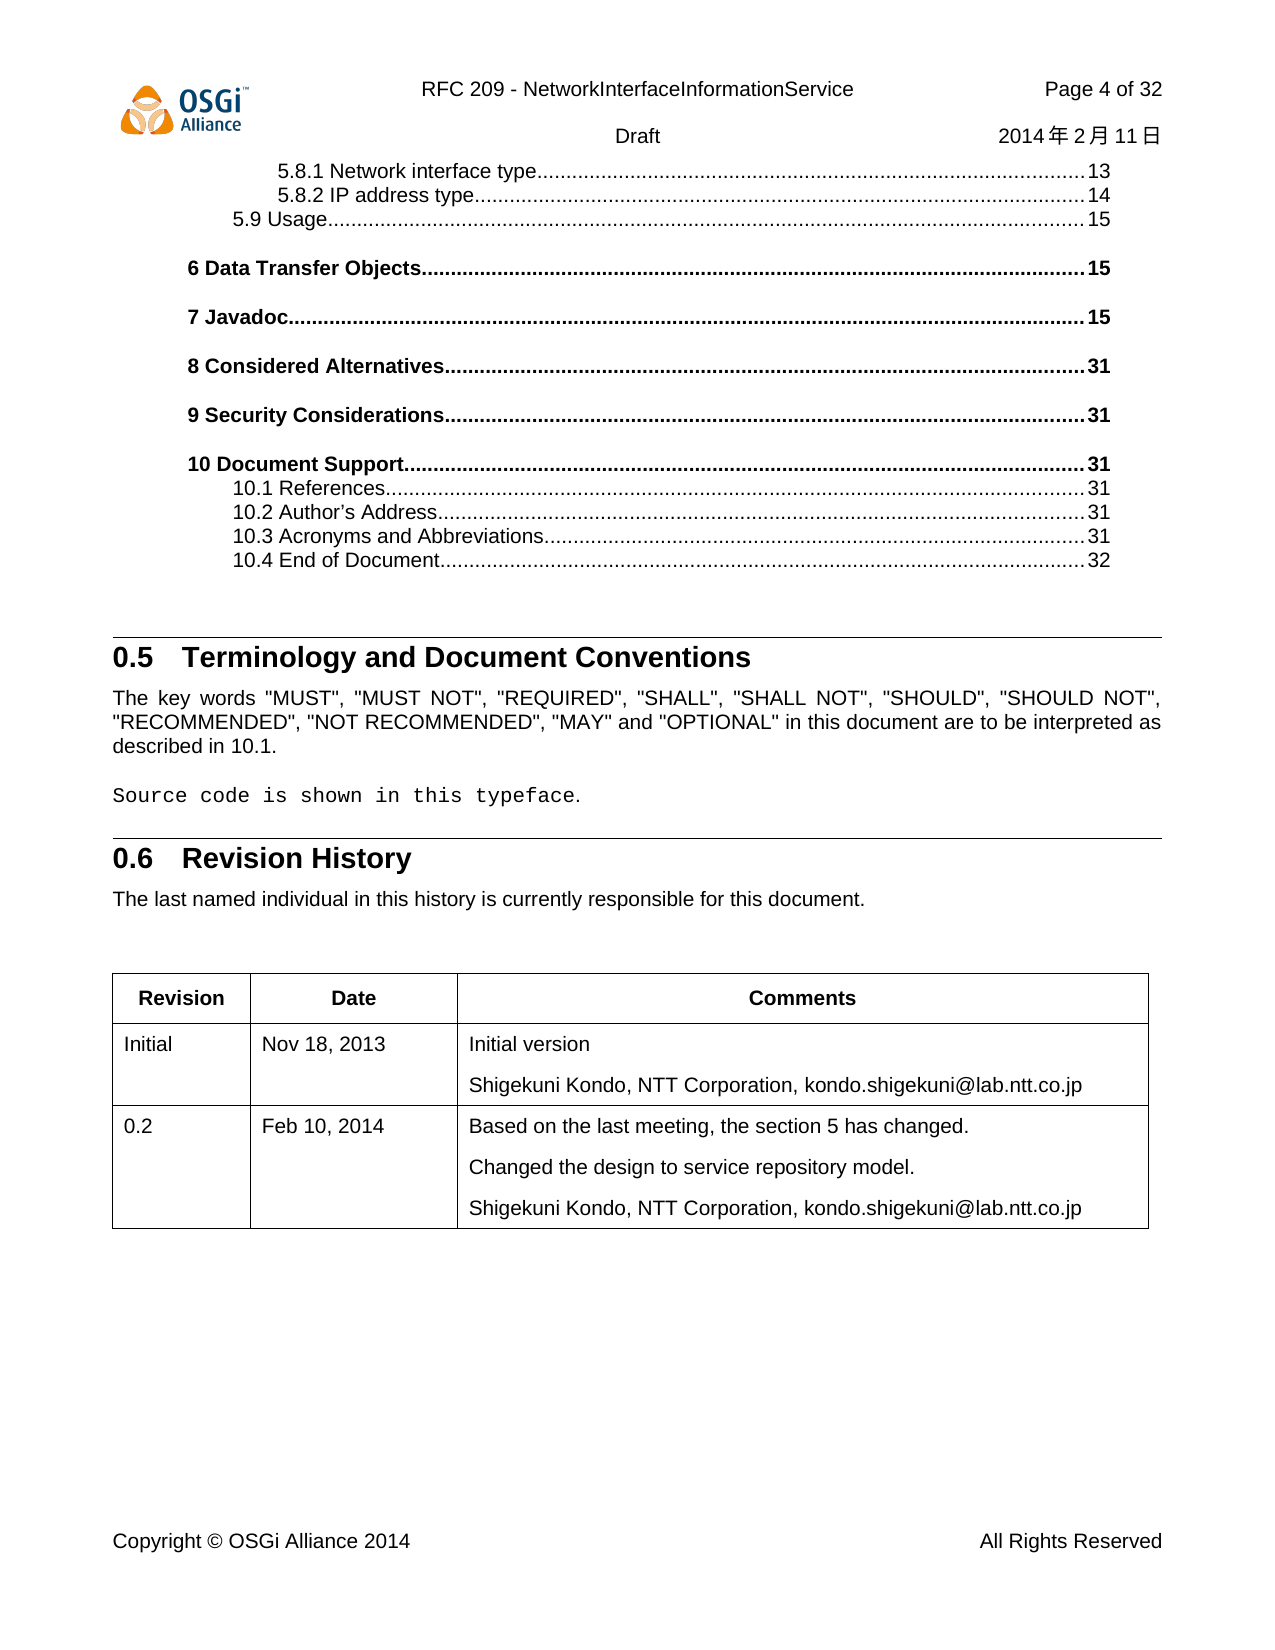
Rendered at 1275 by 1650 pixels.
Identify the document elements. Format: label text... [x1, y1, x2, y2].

picture [113, 78, 257, 142]
text 10.2 Author’s Address 31 [232, 499, 1162, 523]
table_cell Nov 18, 2013 [251, 1024, 457, 1105]
text The last named individual in this history is currently responsible for this document. [112, 887, 1162, 911]
text 5.9 Usage 15 [232, 207, 1162, 231]
table_cell 0.2 [113, 1106, 250, 1228]
text Source code is shown in this typeface. [112, 783, 1162, 809]
table_cell Initial version Shigekuni Kondo, NTT Corporation, kondo.shigekuni@lab.ntt.co.jp [458, 1024, 1148, 1105]
text 10.4 End of Document 32 [232, 547, 1162, 571]
text 8 Considered Alternatives 31 [187, 354, 1162, 378]
table_cell Initial [113, 1024, 250, 1105]
text 5.8.1 Network interface type 13 [277, 159, 1162, 183]
subtitle Terminology and Document Conventions [112, 638, 1162, 674]
text 10 Document Support 31 [187, 452, 1162, 476]
text 6 Data Transfer Objects 15 [187, 256, 1162, 280]
text 5.8.2 IP address type 14 [277, 183, 1162, 207]
table_header Date [251, 974, 457, 1023]
text The key words "MUST", "MUST NOT", "REQUIRED", "SHALL", "SHALL NOT", "SHOULD", "SHOULD NOT", "RECOMMENDED", "NOT RECOMMENDED", "MAY" and "OPTIONAL" in this document are to be interpreted as described in 10.1. [112, 686, 1162, 758]
text 9 Security Considerations 31 [187, 403, 1162, 427]
table_header Comments [458, 974, 1148, 1023]
subtitle Revision History [112, 839, 1162, 875]
table_header Revision [113, 974, 250, 1023]
text 10.3 Acronyms and Abbreviations 31 [232, 523, 1162, 547]
text 10.1 References 31 [232, 476, 1162, 499]
table_cell Based on the last meeting, the section 5 has changed. Changed the design to service repository model. Shigekuni Kondo, NTT Corporation, kondo.shigekuni@lab.ntt.co.jp [458, 1106, 1148, 1228]
table_cell Feb 10, 2014 [251, 1106, 457, 1228]
text 7 Javadoc 15 [187, 305, 1162, 329]
